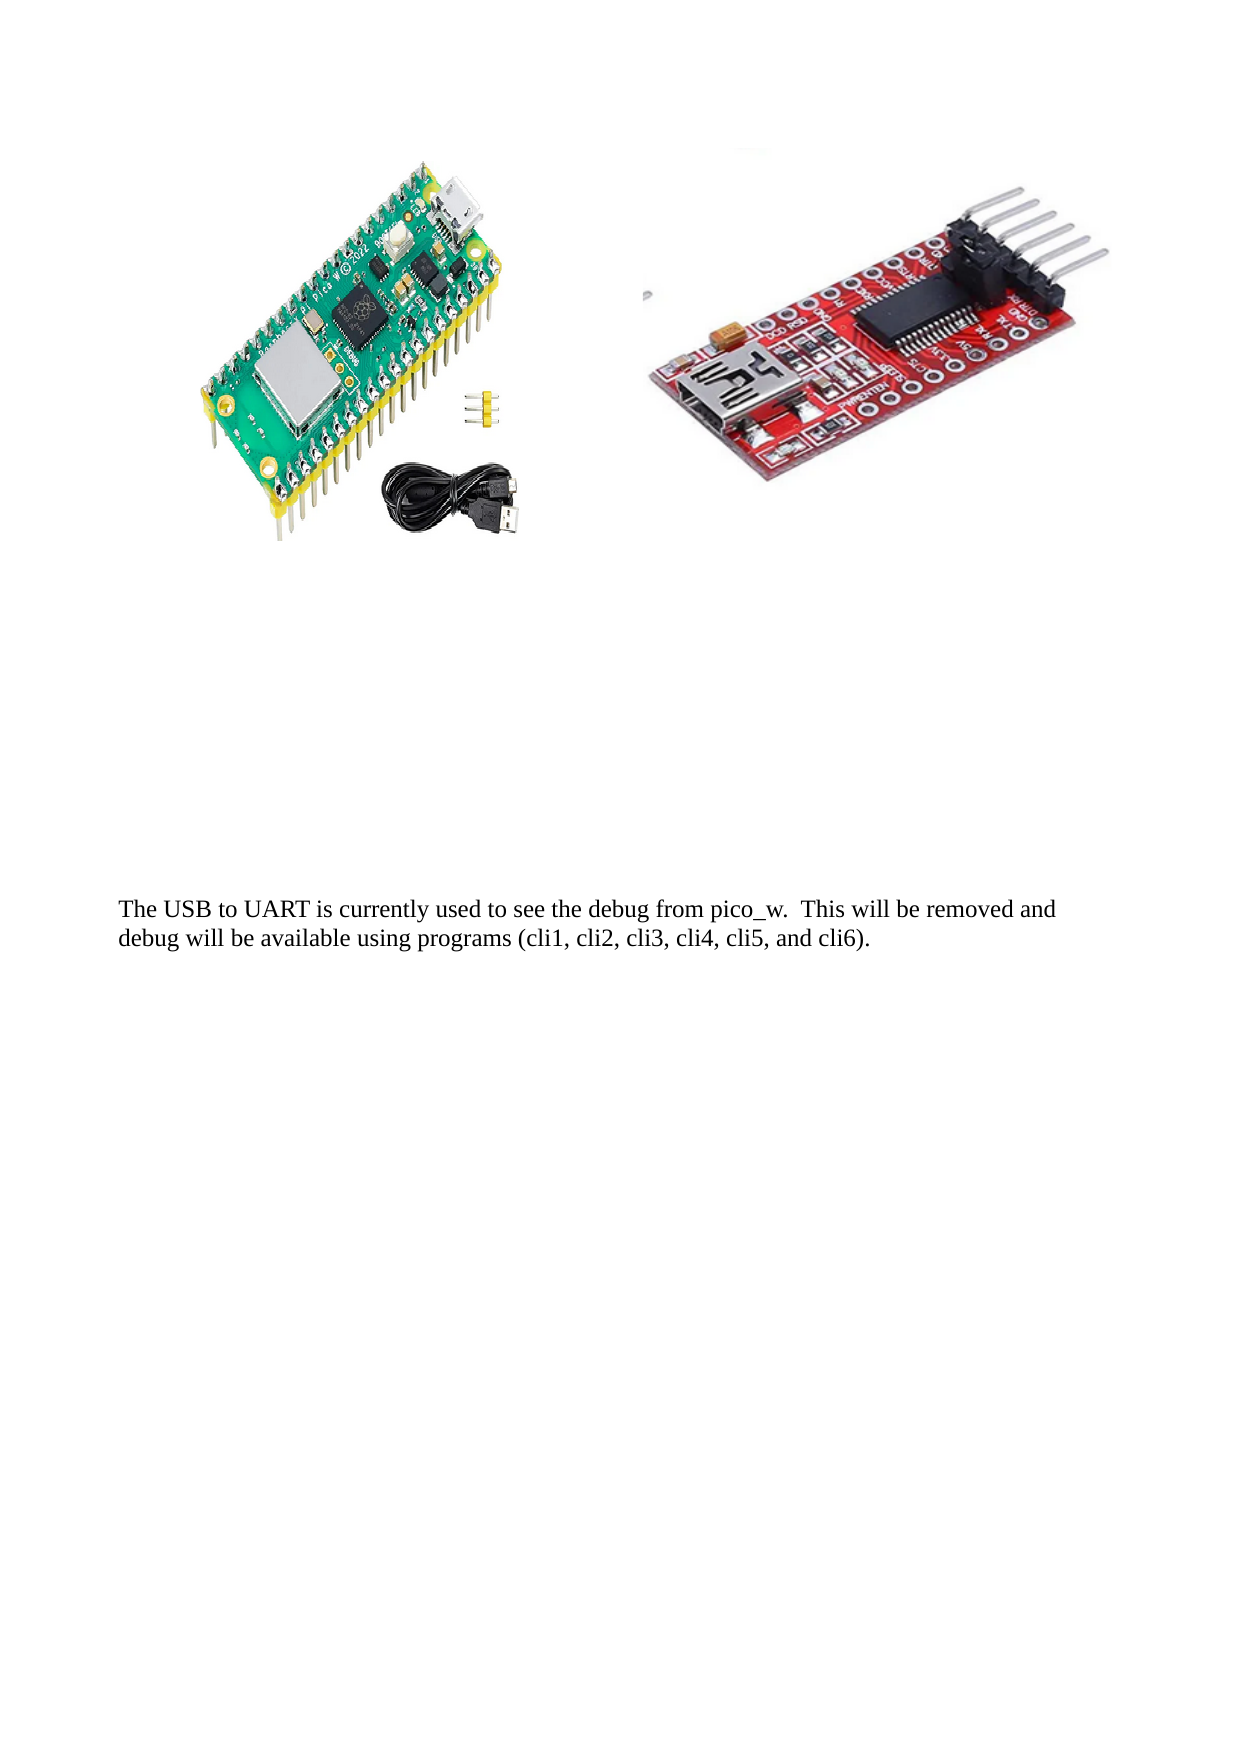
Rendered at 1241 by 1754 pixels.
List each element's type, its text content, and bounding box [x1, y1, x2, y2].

picture [642, 148, 1149, 510]
text The USB to UART is currently used to see the debug from pico_w. This will be removed and debug will be available using programs (cli1, cli2, cli3, cli4, cli5, and cli6). [118, 894, 1122, 952]
picture [193, 146, 535, 541]
